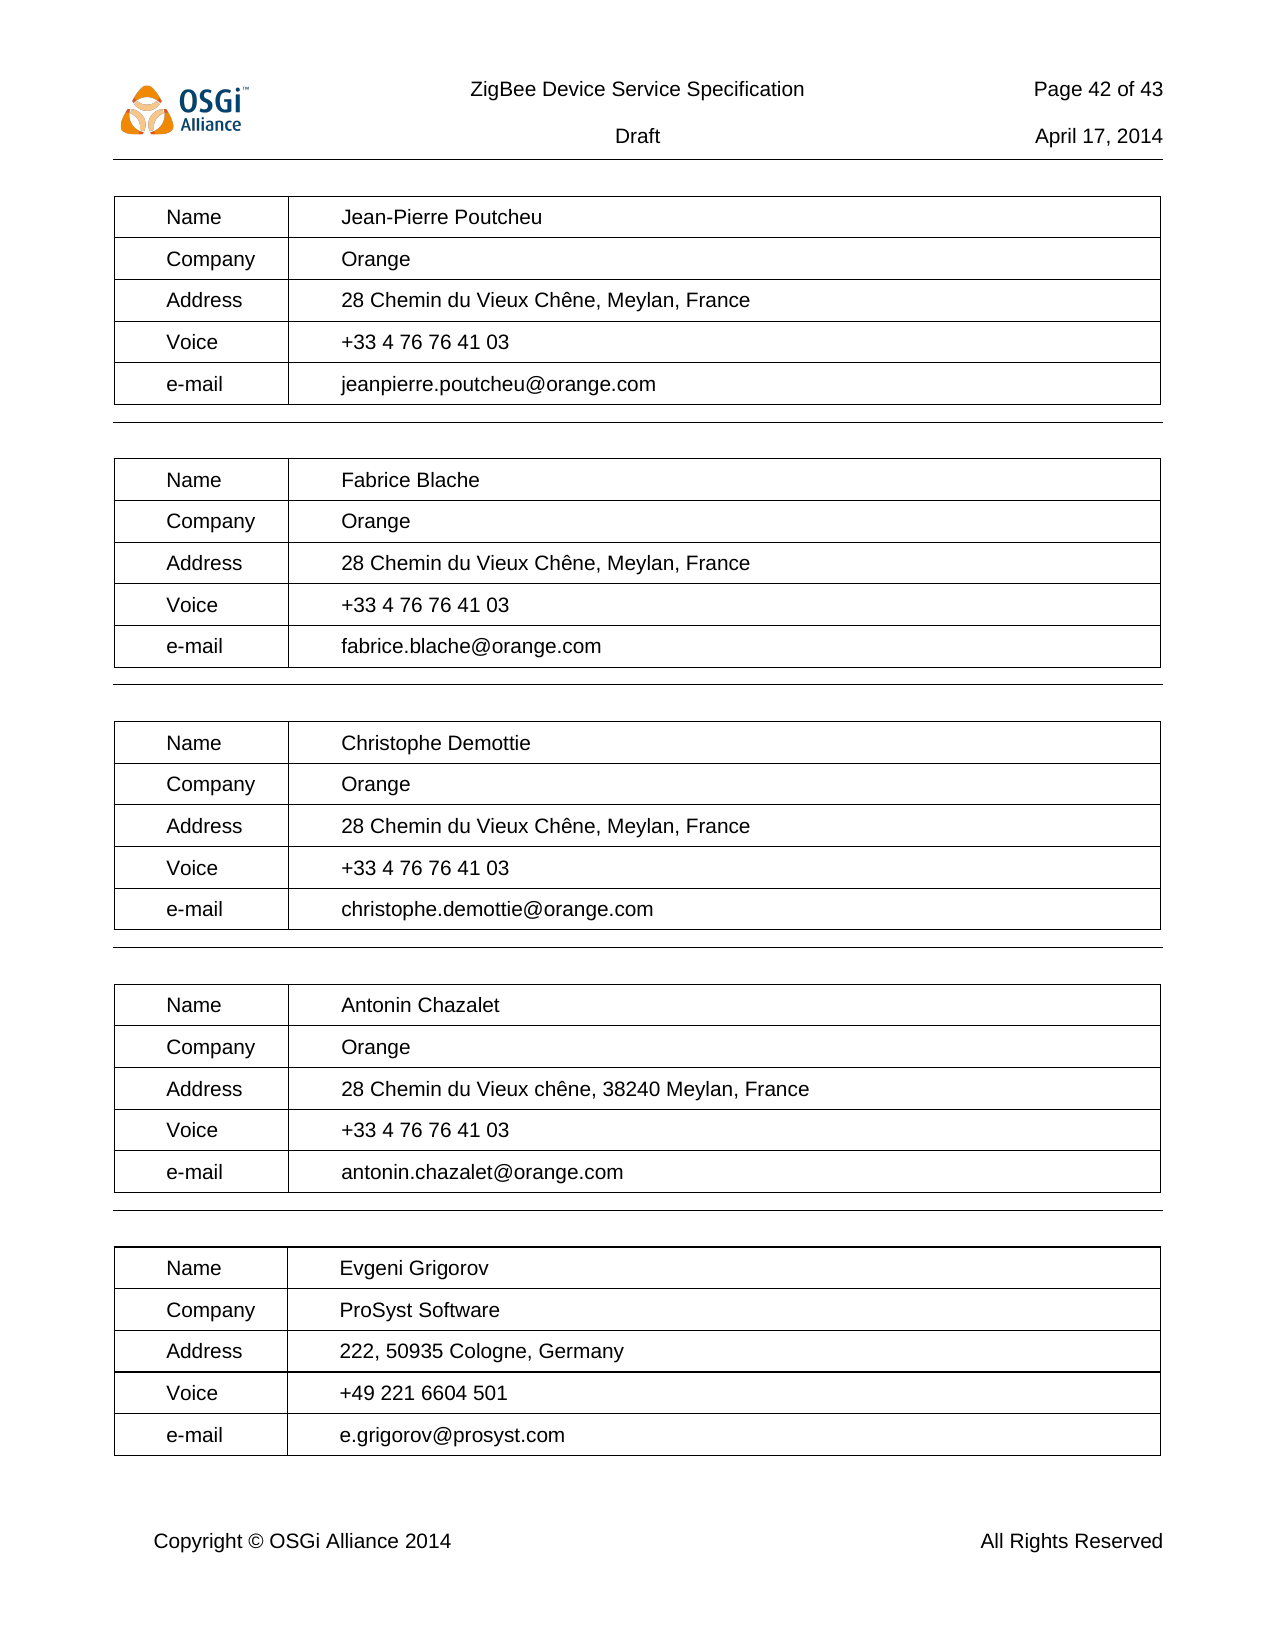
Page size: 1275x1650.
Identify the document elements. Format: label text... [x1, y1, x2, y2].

table_cell e-mail [115, 363, 288, 404]
table_cell Voice [115, 584, 288, 625]
table_cell Company [115, 1289, 287, 1330]
table_cell 28 Chemin du Vieux Chêne, Meylan, France [289, 543, 1160, 583]
table_cell Address [115, 805, 288, 846]
table_cell Address [115, 1068, 288, 1109]
table_cell jeanpierre.poutcheu@orange.com [289, 363, 1160, 404]
table_cell Voice [115, 1110, 288, 1150]
table_cell 28 Chemin du Vieux Chêne, Meylan, France [289, 805, 1160, 846]
table_header Name [115, 197, 288, 237]
table_cell Company [115, 501, 288, 542]
table_cell Company [115, 1026, 288, 1067]
table_cell Orange [289, 238, 1160, 279]
table_cell Orange [289, 501, 1160, 542]
table_cell fabrice.blache@orange.com [289, 626, 1160, 667]
table_cell +33 4 76 76 41 03 [289, 1110, 1160, 1150]
table_cell e-mail [115, 626, 288, 667]
table_header Name [115, 985, 288, 1025]
table_cell e-mail [115, 1151, 288, 1192]
table_cell christophe.demottie@orange.com [289, 889, 1160, 929]
picture [113, 78, 257, 142]
table_cell Voice [115, 1373, 287, 1413]
table_cell +33 4 76 76 41 03 [289, 322, 1160, 362]
table_cell 28 Chemin du Vieux Chêne, Meylan, France [289, 280, 1160, 321]
table_header Jean-Pierre Poutcheu [289, 197, 1160, 237]
table_cell +33 4 76 76 41 03 [289, 847, 1160, 888]
table_cell Voice [115, 847, 288, 888]
table_cell +49 221 6604 501 [288, 1373, 1160, 1413]
table_cell antonin.chazalet@orange.com [289, 1151, 1160, 1192]
table_cell 222, 50935 Cologne, Germany [288, 1331, 1160, 1371]
table_cell e-mail [115, 1414, 287, 1455]
table_cell Address [115, 543, 288, 583]
table_cell e.grigorov@prosyst.com [288, 1414, 1160, 1455]
table_header Fabrice Blache [289, 459, 1160, 500]
table_header Evgeni Grigorov [288, 1248, 1160, 1288]
table_header Christophe Demottie [289, 722, 1160, 763]
table_cell Voice [115, 322, 288, 362]
table_cell Address [115, 1331, 287, 1371]
table_cell Orange [289, 764, 1160, 804]
table_cell Address [115, 280, 288, 321]
table_cell Company [115, 764, 288, 804]
table_header Antonin Chazalet [289, 985, 1160, 1025]
table_cell 28 Chemin du Vieux chêne, 38240 Meylan, France [289, 1068, 1160, 1109]
table_cell +33 4 76 76 41 03 [289, 584, 1160, 625]
table_cell Company [115, 238, 288, 279]
table_header Name [115, 1248, 287, 1288]
table_cell Orange [289, 1026, 1160, 1067]
table_cell e-mail [115, 889, 288, 929]
table_header Name [115, 722, 288, 763]
table_cell ProSyst Software [288, 1289, 1160, 1330]
table_header Name [115, 459, 288, 500]
